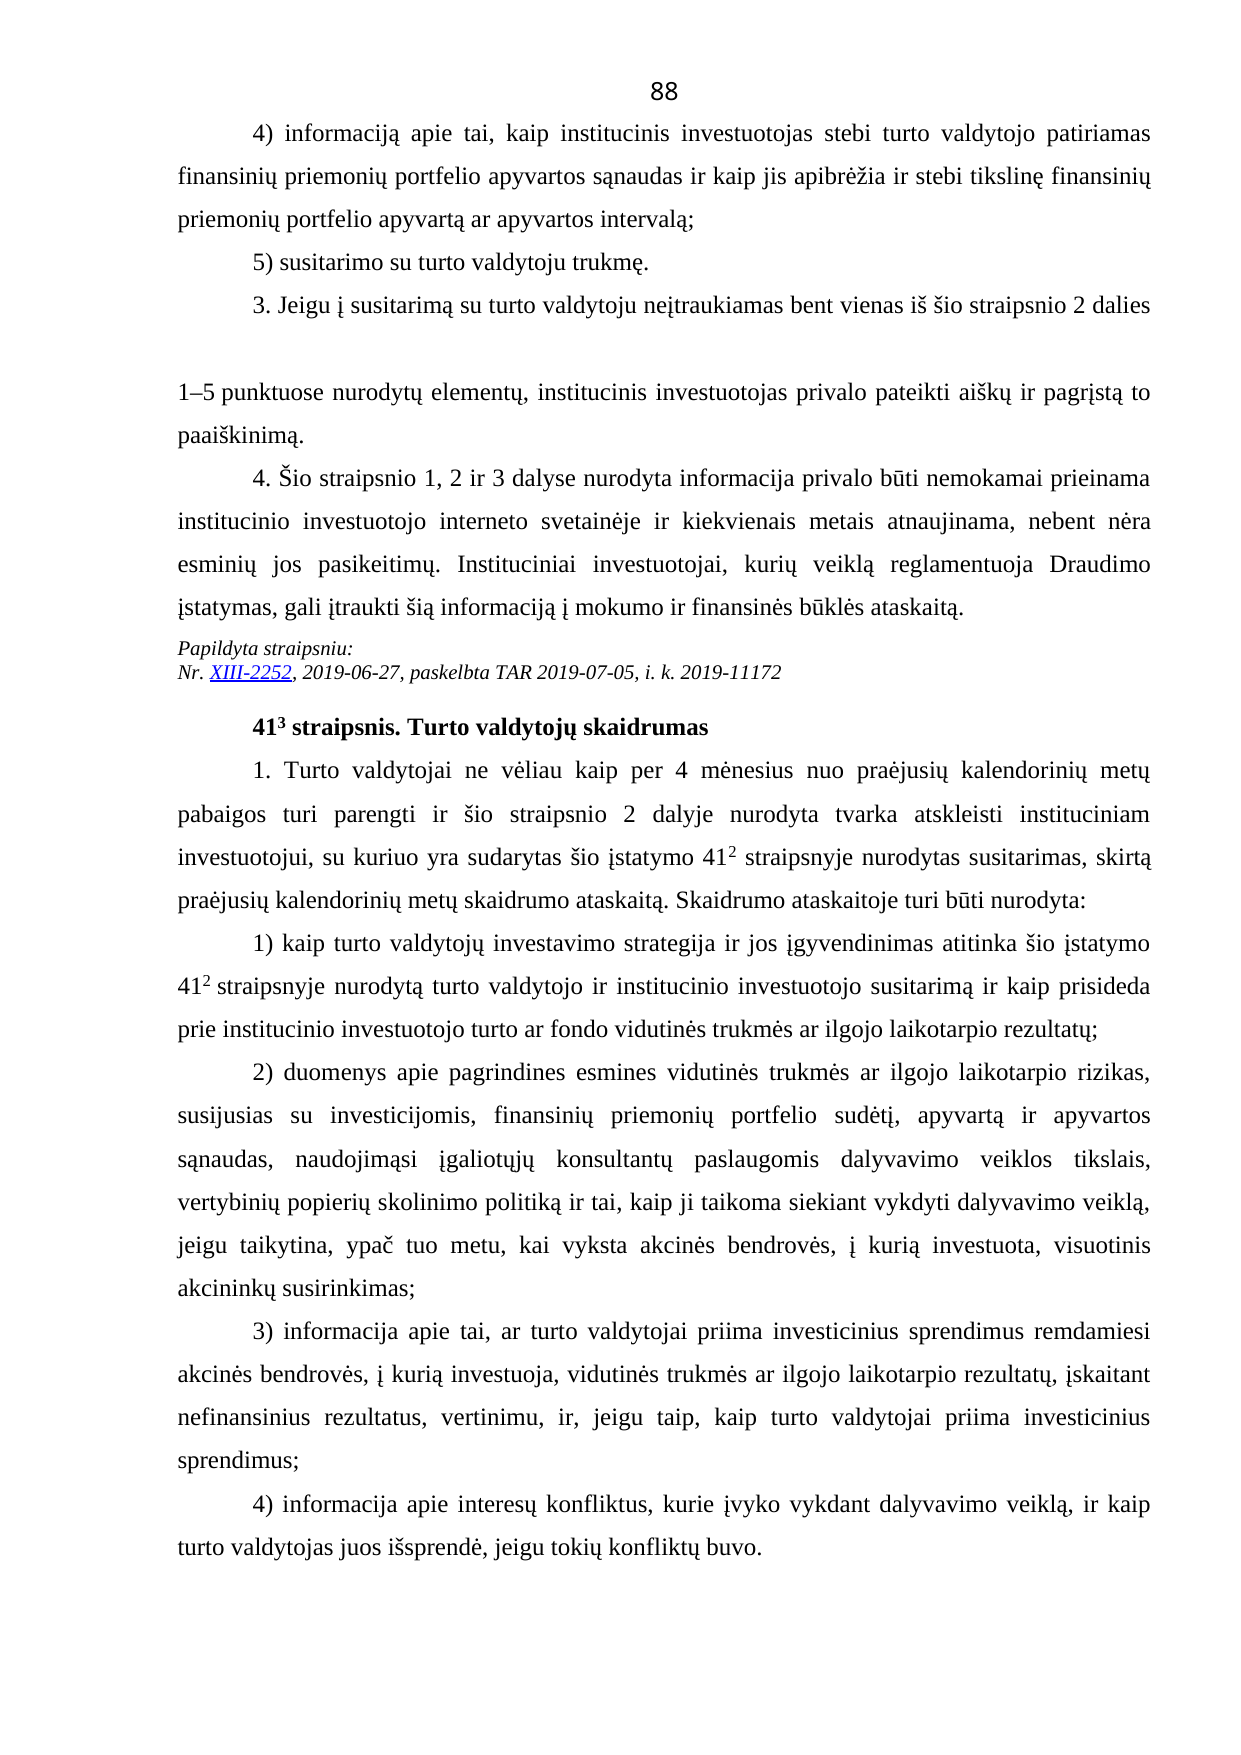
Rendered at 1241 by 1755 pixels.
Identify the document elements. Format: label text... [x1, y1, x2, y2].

text 2) duomenys apie pagrindines esmines vidutinės trukmės ar ilgojo laikotarpio rizikas, susijusias su investicijomis, finansinių priemonių portfelio sudėtį, apyvartą ir apyvartos sąnaudas, naudojimąsi įgaliotųjų konsultantų paslaugomis dalyvavimo veiklos tikslais, vertybinių popierių skolinimo politiką ir tai, kaip ji taikoma siekiant vykdyti dalyvavimo veiklą, jeigu taikytina, ypač tuo metu, kai vyksta akcinės bendrovės, į kurią investuota, visuotinis akcininkų susirinkimas; [177, 1057, 1152, 1302]
text 3. Jeigu į susitarimą su turto valdytoju neįtraukiamas bent vienas iš šio straipsnio 2 dalies 1–5 punktuose nurodytų elementų, institucinis investuotojas privalo pateikti aiškų ir pagrįstą to paaiškinimą. [177, 291, 1152, 449]
text 5) susitarimo su turto valdytoju trukmę. [177, 247, 1152, 276]
text Nr. XIII-2252, 2019-06-27, paskelbta TAR 2019-07-05, i. k. 2019-11172 [177, 660, 1152, 684]
text 1) kaip turto valdytojų investavimo strategija ir jos įgyvendinimas atitinka šio įstatymo 412 straipsnyje nurodytą turto valdytojo ir institucinio investuotojo susitarimą ir kaip prisideda prie institucinio investuotojo turto ar fondo vidutinės trukmės ar ilgojo laikotarpio rezultatų; [177, 928, 1152, 1043]
text 3) informacija apie tai, ar turto valdytojai priima investicinius sprendimus remdamiesi akcinės bendrovės, į kurią investuoja, vidutinės trukmės ar ilgojo laikotarpio rezultatų, įskaitant nefinansinius rezultatus, vertinimu, ir, jeigu taip, kaip turto valdytojai priima investicinius sprendimus; [177, 1316, 1152, 1474]
text 4) informacija apie interesų konfliktus, kurie įvyko vykdant dalyvavimo veiklą, ir kaip turto valdytojas juos išsprendė, jeigu tokių konfliktų buvo. [177, 1489, 1152, 1561]
text Papildyta straipsniu: [177, 636, 1152, 660]
text 4. Šio straipsnio 1, 2 ir 3 dalyse nurodyta informacija privalo būti nemokamai prieinama institucinio investuotojo interneto svetainėje ir kiekvienais metais atnaujinama, nebent nėra esminių jos pasikeitimų. Instituciniai investuotojai, kurių veiklą reglamentuoja Draudimo įstatymas, gali įtraukti šią informaciją į mokumo ir finansinės būklės ataskaitą. [177, 463, 1152, 621]
text 413 straipsnis. Turto valdytojų skaidrumas [177, 712, 1152, 741]
text 1. Turto valdytojai ne vėliau kaip per 4 mėnesius nuo praėjusių kalendorinių metų pabaigos turi parengti ir šio straipsnio 2 dalyje nurodyta tvarka atskleisti instituciniam investuotojui, su kuriuo yra sudarytas šio įstatymo 412 straipsnyje nurodytas susitarimas, skirtą praėjusių kalendorinių metų skaidrumo ataskaitą. Skaidrumo ataskaitoje turi būti nurodyta: [177, 756, 1152, 914]
text 4) informaciją apie tai, kaip institucinis investuotojas stebi turto valdytojo patiriamas finansinių priemonių portfelio apyvartos sąnaudas ir kaip jis apibrėžia ir stebi tikslinę finansinių priemonių portfelio apyvartą ar apyvartos intervalą; [177, 118, 1152, 233]
